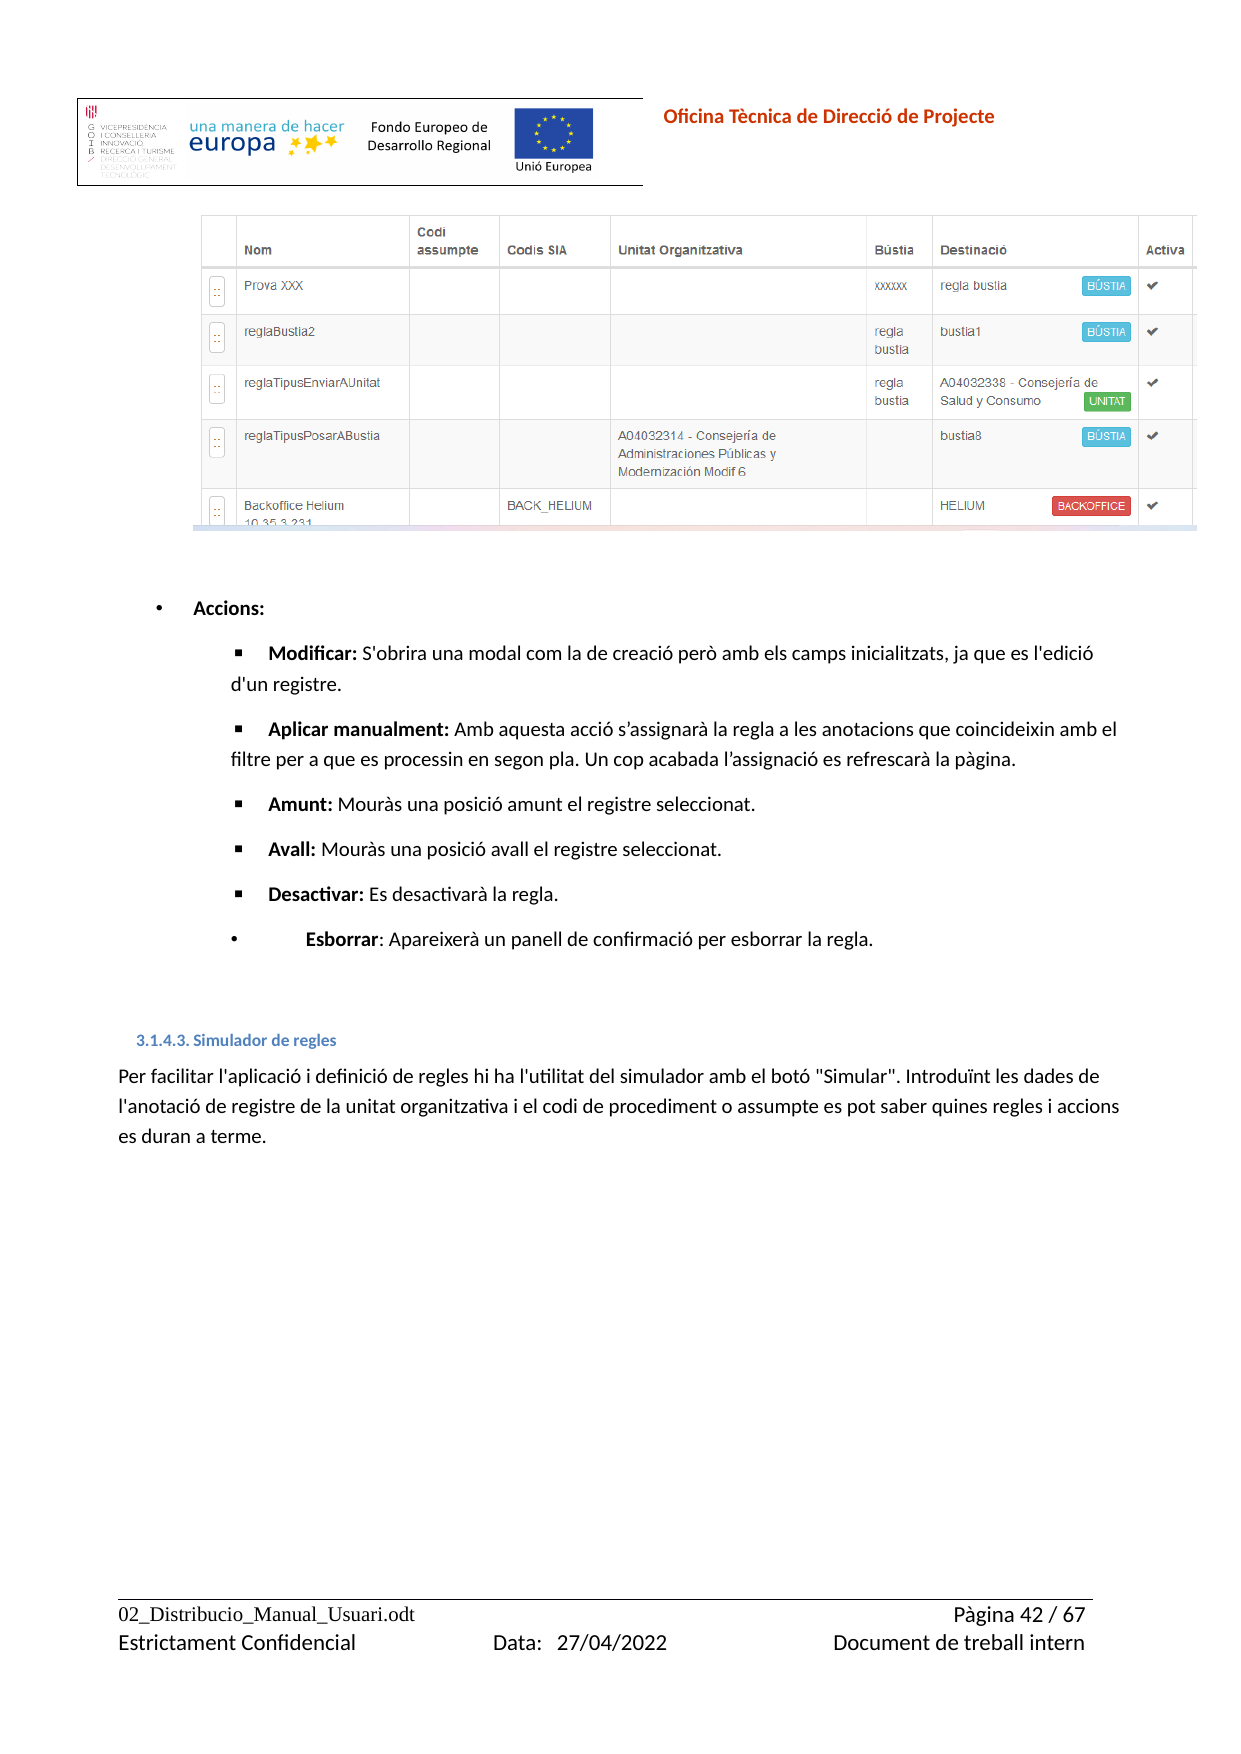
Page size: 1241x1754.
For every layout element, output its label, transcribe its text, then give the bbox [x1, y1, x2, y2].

picture [193, 209, 1198, 531]
picture [82, 103, 181, 180]
list Accions: [156, 596, 1122, 621]
list Aplicar manualment: Amb aquesta acció s’assignarà la regla a les anotacions que coincideixin amb el filtre per a que es processin en segon pla. Un cop acabada l’assignació es refrescarà la pàgina. [231, 716, 1122, 772]
list Modificar: S'obrira una modal com la de creació però amb els camps inicialitzats, ja que es l'edició d'un registre. [231, 641, 1122, 696]
text Per facilitar l'aplicació i definició de regles hi ha l'utilitat del simulador amb el botó "Simular". Introduïnt les dades de l'anotació de registre de la unitat organitzativa i el codi de procediment o assumpte es pot saber quines regles i accions es duran a terme. [118, 1063, 1122, 1149]
list Amunt: Mouràs una posició amunt el registre seleccionat. [231, 791, 1122, 817]
list Avall: Mouràs una posició avall el registre seleccionat. [231, 836, 1122, 862]
subtitle Simulador de regles [136, 1029, 1122, 1050]
list Desactivar: Es desactivarà la regla. [231, 881, 1122, 907]
list Esborrar: Apareixerà un panell de confirmació per esborrar la regla. [231, 926, 1122, 952]
picture [187, 103, 599, 180]
